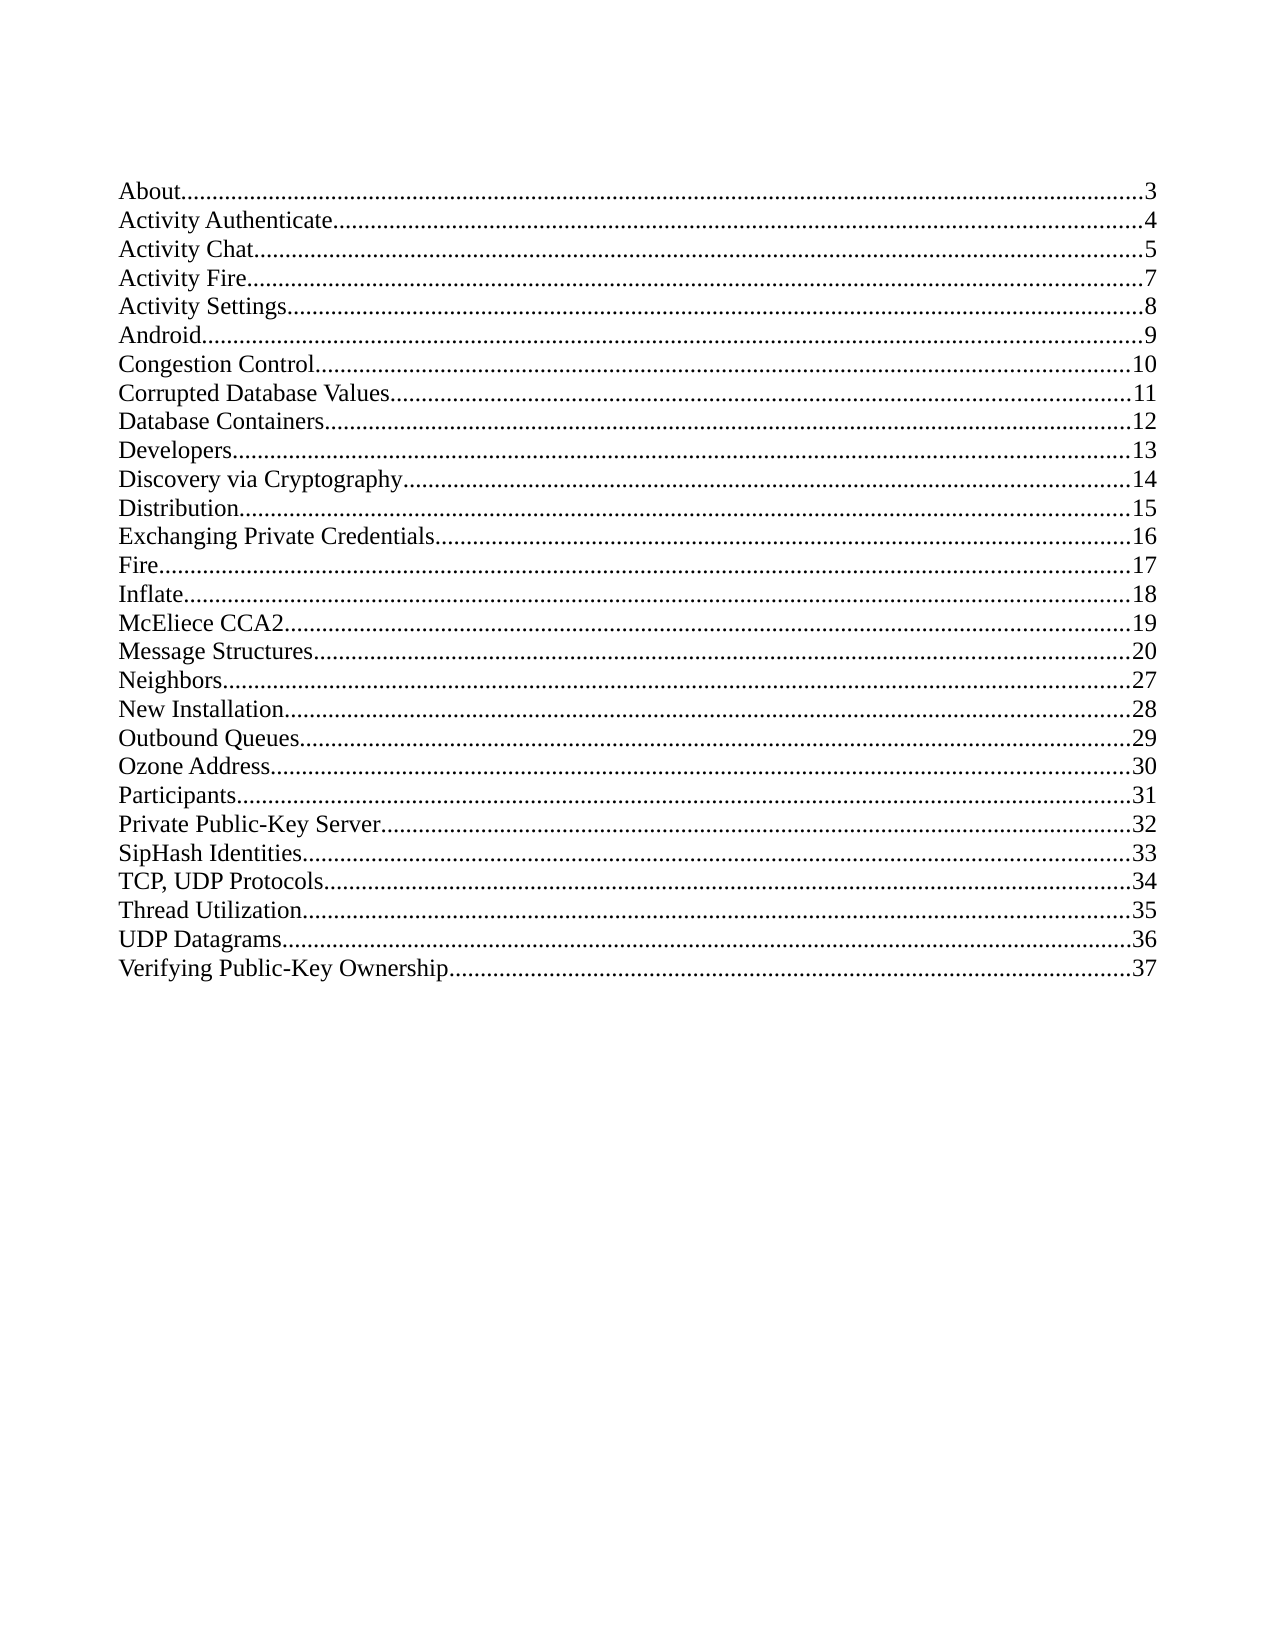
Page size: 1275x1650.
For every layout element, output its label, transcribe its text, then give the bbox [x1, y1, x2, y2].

text Participants 31 [118, 780, 1157, 809]
text Developers 13 [118, 435, 1157, 464]
text Discovery via Cryptography 14 [118, 464, 1157, 493]
text About 3 [118, 176, 1157, 205]
text Thread Utilization 35 [118, 895, 1157, 924]
text Activity Fire 7 [118, 263, 1157, 291]
text Activity Authenticate 4 [118, 205, 1157, 234]
text Inflate 18 [118, 579, 1157, 608]
text Activity Settings 8 [118, 291, 1157, 320]
text Database Containers 12 [118, 406, 1157, 435]
text Distribution 15 [118, 493, 1157, 521]
text Message Structures 20 [118, 636, 1157, 665]
text Verifying Public-Key Ownership 37 [118, 953, 1157, 981]
text Fire 17 [118, 550, 1157, 579]
text Activity Chat 5 [118, 234, 1157, 263]
text Neighbors 27 [118, 665, 1157, 694]
text McEliece CCA2 19 [118, 608, 1157, 636]
text New Installation 28 [118, 694, 1157, 723]
text Private Public-Key Server 32 [118, 809, 1157, 838]
text Exchanging Private Credentials 16 [118, 521, 1157, 550]
text Outbound Queues 29 [118, 723, 1157, 751]
text Corrupted Database Values 11 [118, 378, 1157, 406]
text TCP, UDP Protocols 34 [118, 866, 1157, 895]
text Ozone Address 30 [118, 751, 1157, 780]
text Congestion Control 10 [118, 349, 1157, 378]
text SipHash Identities 33 [118, 838, 1157, 866]
text UDP Datagrams 36 [118, 924, 1157, 953]
text Android 9 [118, 320, 1157, 349]
